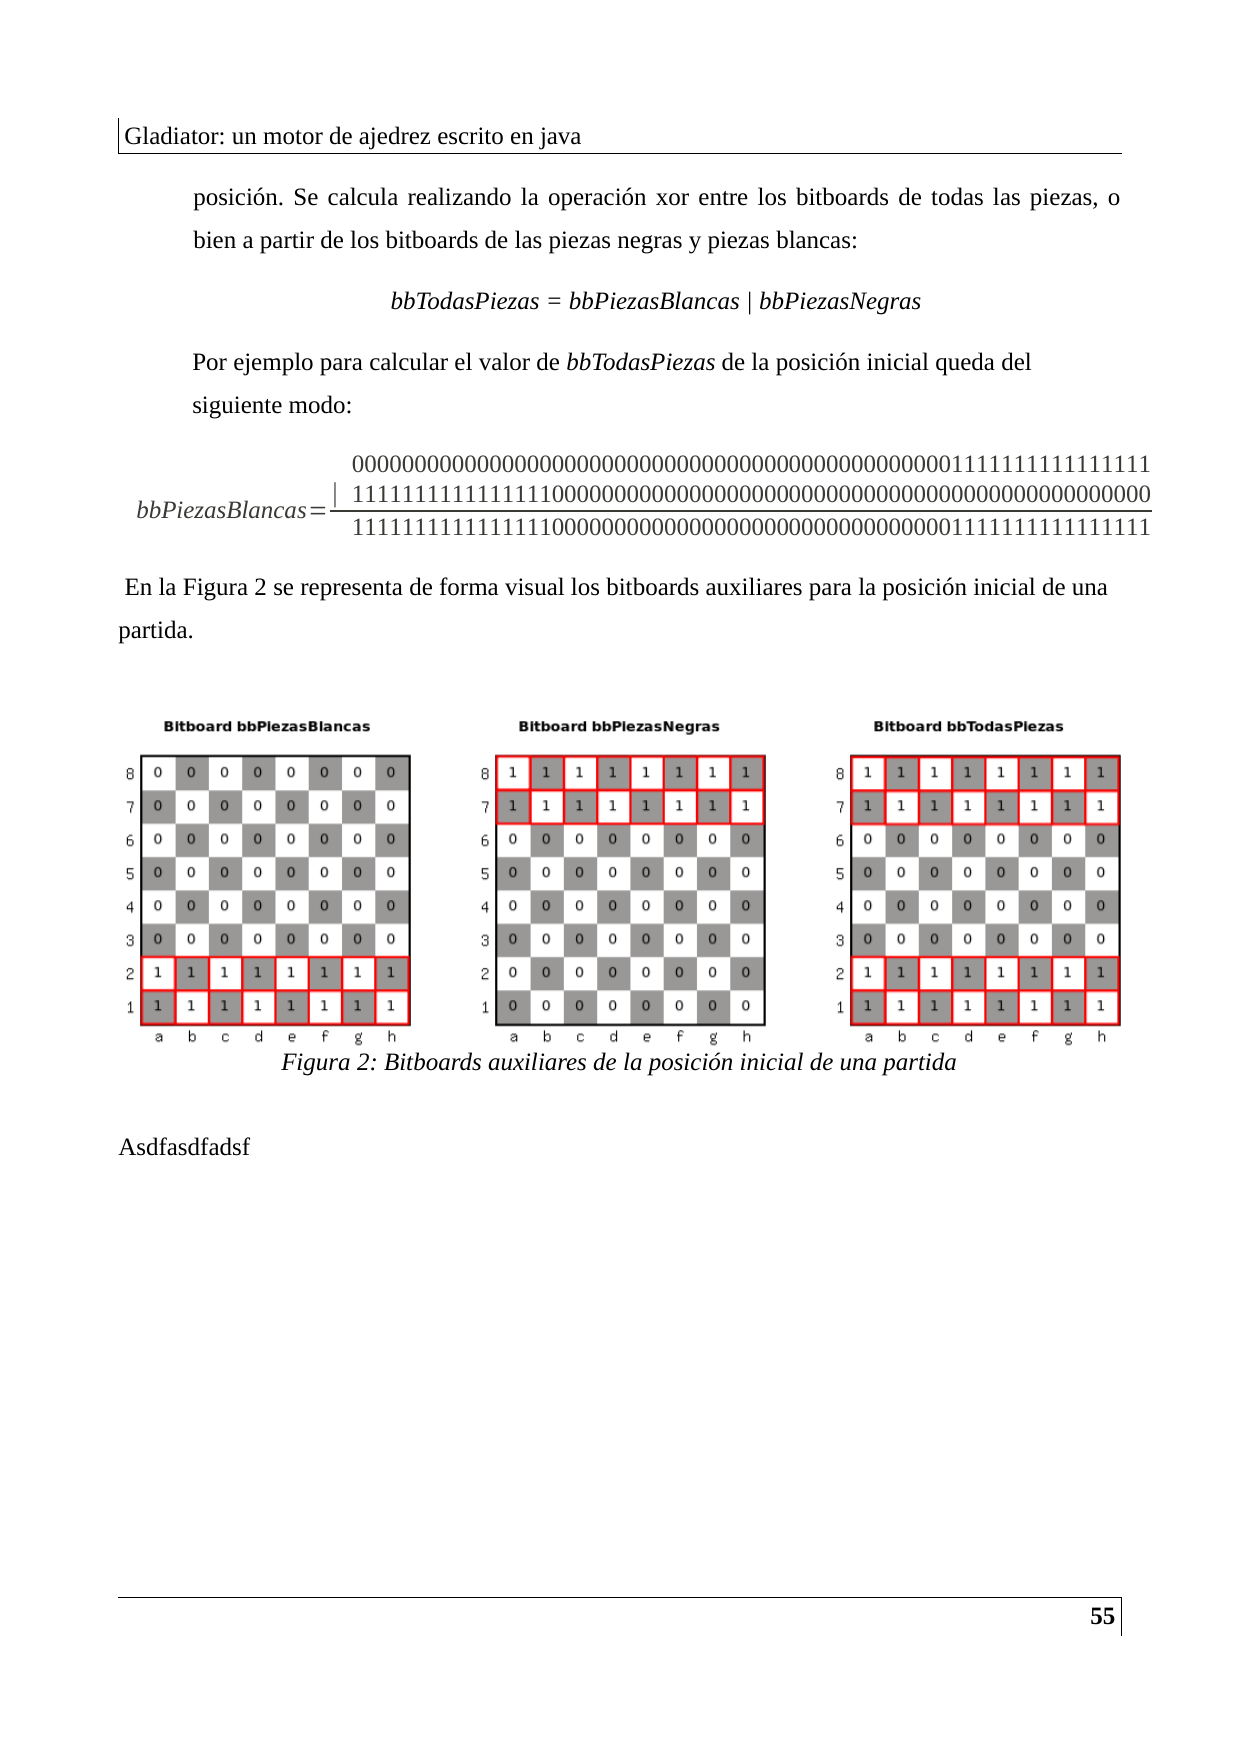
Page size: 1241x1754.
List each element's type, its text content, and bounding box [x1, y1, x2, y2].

text En la Figura 2 se representa de forma visual los bitboards auxiliares para la posición inicial de una partida. [118, 572, 1122, 644]
text Asdfasdfadsf [118, 1076, 1122, 1161]
list posición. Se calcula realizando la operación xor entre los bitboards de todas las piezas, o bien a partir de los bitboards de las piezas negras y piezas blancas: [156, 182, 1122, 254]
text Por ejemplo para calcular el valor de bbTodasPiezas de la posición inicial queda del siguiente modo: [192, 347, 1122, 419]
text Figura 2: Bitboards auxiliares de la posición inicial de una partida [118, 1048, 1122, 1076]
list bbTodasPiezas = bbPiezasBlancas | bbPiezasNegras [154, 286, 1122, 315]
text [118, 676, 1122, 718]
picture [118, 718, 1123, 1048]
